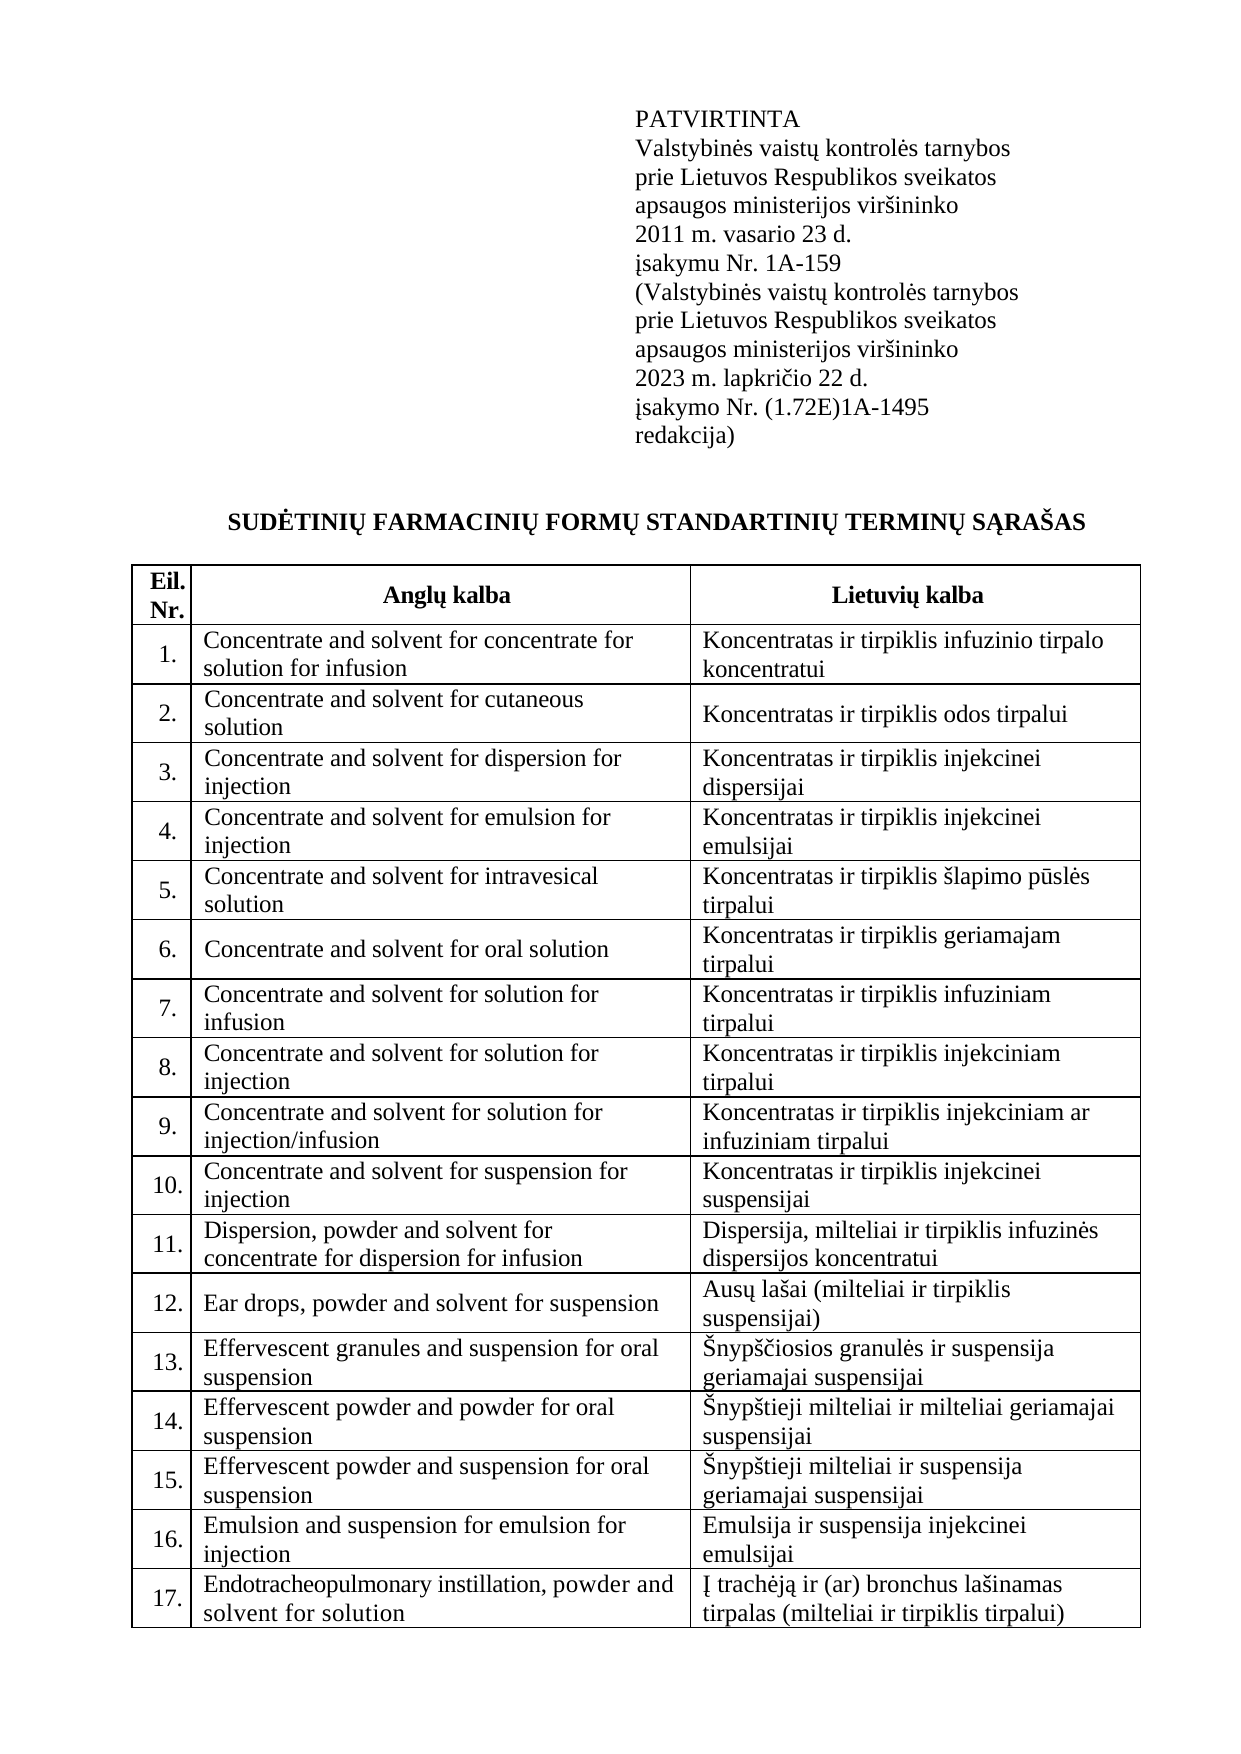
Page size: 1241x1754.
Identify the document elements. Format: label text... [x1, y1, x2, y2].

table_cell Dispersija, milteliai ir tirpiklis infuzinės dispersijos koncentratui [691, 1215, 1140, 1272]
text prie Lietuvos Respublikos sveikatos [133, 306, 1181, 334]
text PATVIRTINTA [133, 104, 1181, 133]
table_cell 5. [133, 861, 190, 919]
table_cell Endotracheopulmonary instillation, powder and solvent for solution [192, 1569, 690, 1627]
table_cell Koncentratas ir tirpiklis infuzinio tirpalo koncentratui [691, 625, 1140, 683]
table_cell 1. [133, 625, 190, 683]
text apsaugos ministerijos viršininko [133, 191, 1181, 219]
table_cell Koncentratas ir tirpiklis geriamajam tirpalui [691, 920, 1140, 978]
table_cell Concentrate and solvent for cutaneous solution [192, 685, 690, 742]
table_cell Koncentratas ir tirpiklis odos tirpalui [691, 685, 1140, 742]
table_cell Concentrate and solvent for solution for injection/infusion [192, 1098, 690, 1155]
table_cell 11. [133, 1215, 190, 1272]
table_cell Concentrate and solvent for emulsion for injection [192, 802, 690, 860]
table_cell 2. [133, 685, 190, 742]
table_cell Concentrate and solvent for intravesical solution [192, 861, 690, 919]
table_cell 12. [133, 1274, 190, 1331]
table_cell Koncentratas ir tirpiklis infuziniam tirpalui [691, 980, 1140, 1037]
table_cell Koncentratas ir tirpiklis injekciniam ar infuziniam tirpalui [691, 1098, 1140, 1155]
table_header Lietuvių kalba [691, 566, 1140, 623]
table_cell Dispersion, powder and solvent for concentrate for dispersion for infusion [192, 1215, 690, 1272]
text redakcija) [133, 421, 1181, 449]
table_cell Koncentratas ir tirpiklis injekcinei suspensijai [691, 1157, 1140, 1214]
table_cell 13. [133, 1333, 190, 1390]
table_cell 15. [133, 1451, 190, 1508]
table_cell Koncentratas ir tirpiklis injekcinei dispersijai [691, 743, 1140, 801]
table_cell Šnypščiosios granulės ir suspensija geriamajai suspensijai [691, 1333, 1140, 1390]
table_cell 3. [133, 743, 190, 801]
table_cell Concentrate and solvent for suspension for injection [192, 1157, 690, 1214]
table_cell Effervescent powder and suspension for oral suspension [192, 1451, 690, 1508]
table_header Eil. Nr. [133, 566, 190, 623]
table_cell Concentrate and solvent for dispersion for injection [192, 743, 690, 801]
table_cell Koncentratas ir tirpiklis injekciniam tirpalui [691, 1038, 1140, 1096]
table_cell 4. [133, 802, 190, 860]
table_cell Effervescent powder and powder for oral suspension [192, 1392, 690, 1449]
table_cell 16. [133, 1510, 190, 1568]
table_cell 8. [133, 1038, 190, 1096]
text 2011 m. vasario 23 d. [133, 219, 1181, 248]
text įsakymu Nr. 1A-159 [133, 248, 1181, 277]
table_cell Concentrate and solvent for solution for infusion [192, 980, 690, 1037]
table_cell 6. [133, 920, 190, 978]
table_cell Į trachėją ir (ar) bronchus lašinamas tirpalas (milteliai ir tirpiklis tirpalui) [691, 1569, 1140, 1627]
table_cell Šnypštieji milteliai ir suspensija geriamajai suspensijai [691, 1451, 1140, 1508]
table_cell Ausų lašai (milteliai ir tirpiklis suspensijai) [691, 1274, 1140, 1331]
text (Valstybinės vaistų kontrolės tarnybos [133, 277, 1181, 306]
text 2023 m. lapkričio 22 d. [133, 363, 1181, 392]
table_cell 10. [133, 1157, 190, 1214]
text įsakymo Nr. (1.72E)1A-1495 [133, 392, 1181, 421]
table_cell Koncentratas ir tirpiklis injekcinei emulsijai [691, 802, 1140, 860]
table_cell Concentrate and solvent for oral solution [192, 920, 690, 978]
table_cell Concentrate and solvent for solution for injection [192, 1038, 690, 1096]
text Valstybinės vaistų kontrolės tarnybos [133, 133, 1181, 162]
table_cell Emulsija ir suspensija injekcinei emulsijai [691, 1510, 1140, 1568]
table_cell Koncentratas ir tirpiklis šlapimo pūslės tirpalui [691, 861, 1140, 919]
table_cell 14. [133, 1392, 190, 1449]
table_cell Concentrate and solvent for concentrate for solution for infusion [192, 625, 690, 683]
text prie Lietuvos Respublikos sveikatos [133, 162, 1181, 191]
table_header Anglų kalba [192, 566, 690, 623]
table_cell Emulsion and suspension for emulsion for injection [192, 1510, 690, 1568]
table_cell 17. [133, 1569, 190, 1627]
table_cell Effervescent granules and suspension for oral suspension [192, 1333, 690, 1390]
table_cell Ear drops, powder and solvent for suspension [192, 1274, 690, 1331]
table_cell Šnypštieji milteliai ir milteliai geriamajai suspensijai [691, 1392, 1140, 1449]
text apsaugos ministerijos viršininko [133, 334, 1181, 363]
table_cell 7. [133, 980, 190, 1037]
table_cell 9. [133, 1098, 190, 1155]
text SUDĖTINIŲ FARMACINIŲ FORMŲ STANDARTINIŲ TERMINŲ SĄRAŠAS [133, 507, 1181, 536]
